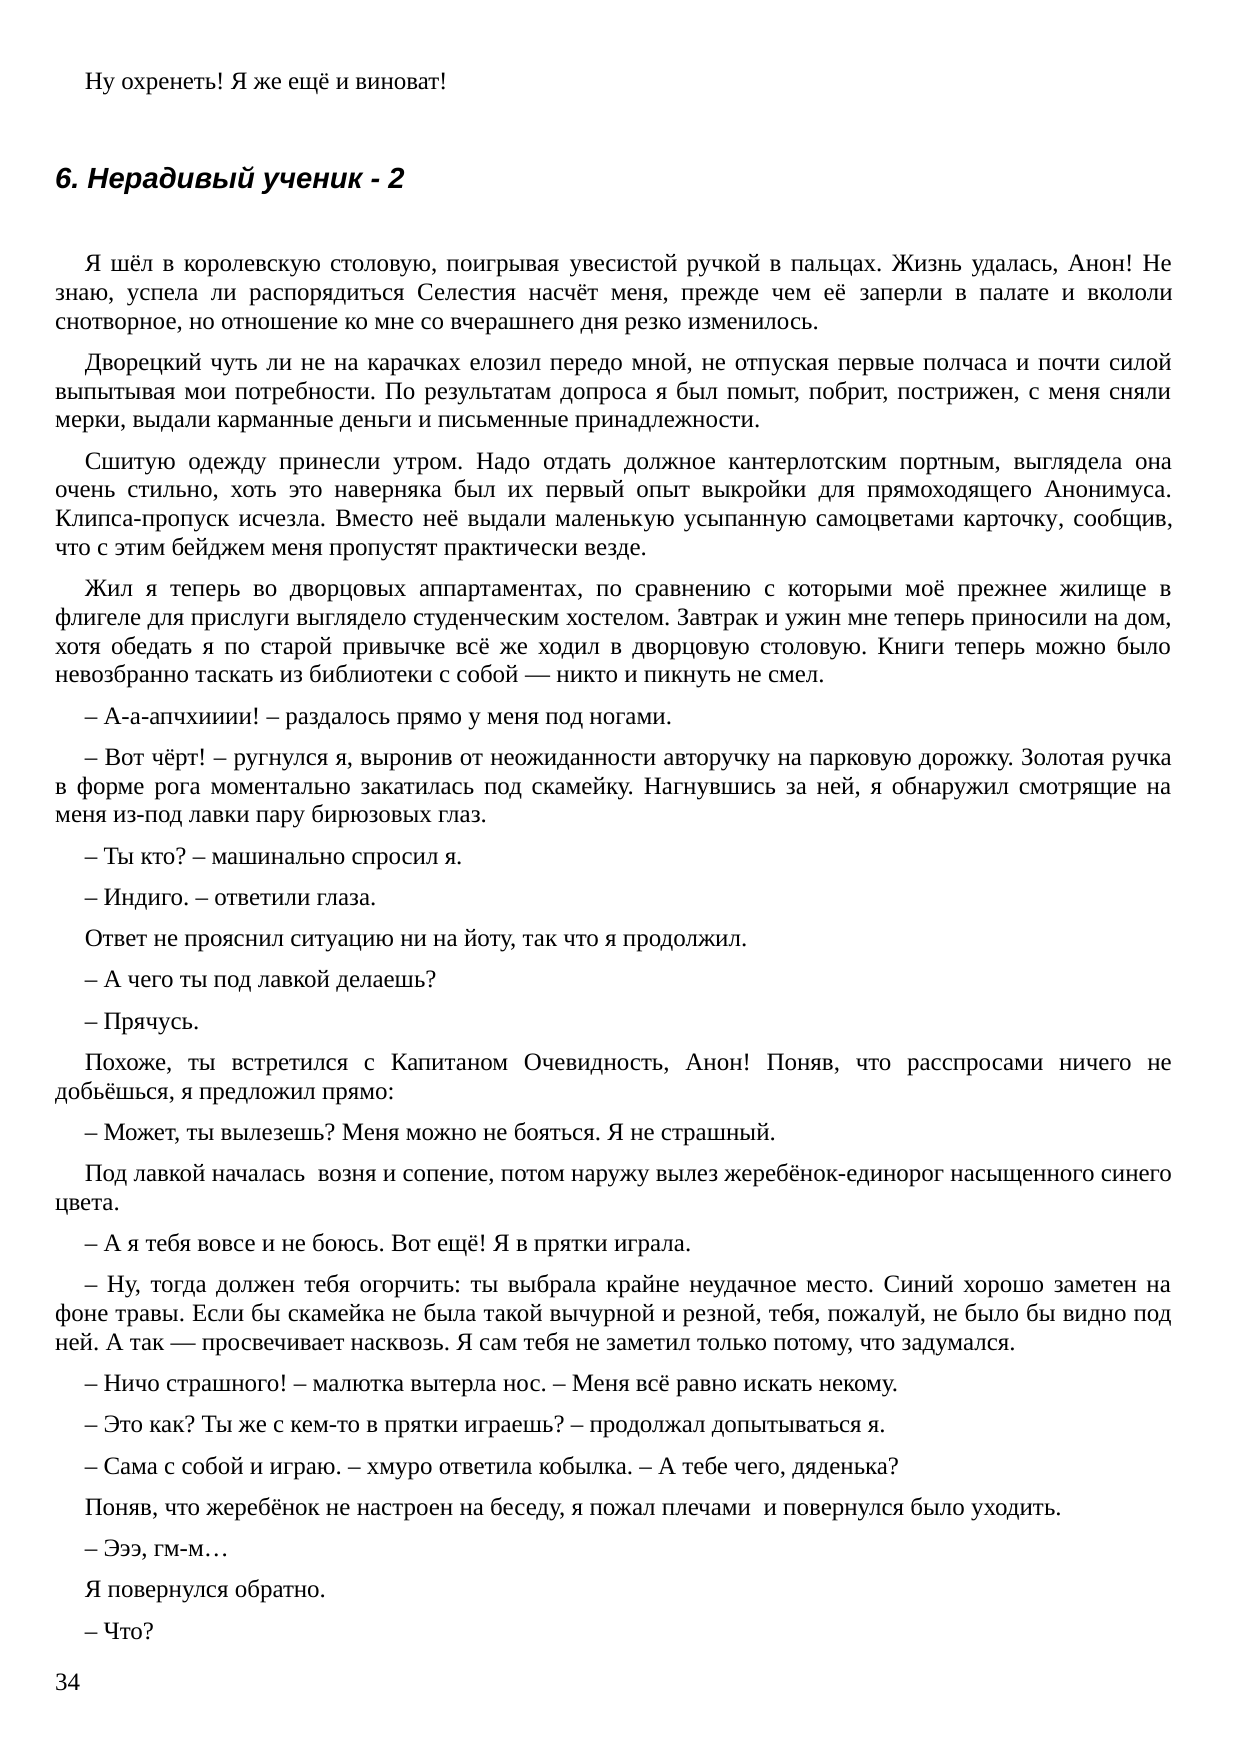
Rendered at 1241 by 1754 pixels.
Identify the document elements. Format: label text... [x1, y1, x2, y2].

text – А чего ты под лавкой делаешь? [55, 964, 1173, 993]
text Дворецкий чуть ли не на карачках елозил передо мной, не отпуская первые полчаса и почти силой выпытывая мои потребности. По результатам допроса я был помыт, побрит, пострижен, с меня сняли мерки, выдали карманные деньги и письменные принадлежности. [55, 347, 1173, 433]
text – Что? [55, 1616, 1173, 1644]
text Ответ не прояснил ситуацию ни на йоту, так что я продолжил. [55, 923, 1173, 952]
text – Сама с собой и играю. – хмуро ответила кобылка. – А тебе чего, дяденька? [55, 1451, 1173, 1479]
text – Индиго. – ответили глаза. [55, 882, 1173, 911]
text – Ничо страшного! – малютка вытерла нос. – Меня всё равно искать некому. [55, 1368, 1173, 1397]
subtitle 6. Нерадивый ученик - 2 [55, 161, 1173, 194]
text Ну охренеть! Я же ещё и виноват! [55, 66, 1173, 95]
text Похоже, ты встретился с Капитаном Очевидность, Анон! Поняв, что расспросами ничего не добьёшься, я предложил прямо: [55, 1047, 1173, 1104]
text Я шёл в королевскую столовую, поигрывая увесистой ручкой в пальцах. Жизнь удалась, Анон! Не знаю, успела ли распорядиться Селестия насчёт меня, прежде чем её заперли в палате и вкололи снотворное, но отношение ко мне со вчерашнего дня резко изменилось. [55, 248, 1173, 334]
text Сшитую одежду принесли утром. Надо отдать должное кантерлотским портным, выглядела она очень стильно, хоть это наверняка был их первый опыт выкройки для прямоходящего Анонимуса. Клипса-пропуск исчезла. Вместо неё выдали маленькую усыпанную самоцветами карточку, сообщив, что с этим бейджем меня пропустят практически везде. [55, 446, 1173, 561]
text – Это как? Ты же с кем-то в прятки играешь? – продолжал допытываться я. [55, 1409, 1173, 1438]
text – Вот чёрт! – ругнулся я, выронив от неожиданности авторучку на парковую дорожку. Золотая ручка в форме рога моментально закатилась под скамейку. Нагнувшись за ней, я обнаружил смотрящие на меня из-под лавки пару бирюзовых глаз. [55, 742, 1173, 828]
text Я повернулся обратно. [55, 1574, 1173, 1603]
text – А-а-апчхииии! – раздалось прямо у меня под ногами. [55, 701, 1173, 729]
text Поняв, что жеребёнок не настроен на беседу, я пожал плечами и повернулся было уходить. [55, 1492, 1173, 1521]
text – Может, ты вылезешь? Меня можно не бояться. Я не страшный. [55, 1117, 1173, 1146]
text – Прячусь. [55, 1006, 1173, 1034]
text Под лавкой началась возня и сопение, потом наружу вылез жеребёнок-единорог насыщенного синего цвета. [55, 1158, 1173, 1216]
text – Эээ, гм-м… [55, 1533, 1173, 1562]
text Жил я теперь во дворцовых аппартаментах, по сравнению с которыми моё прежнее жилище в флигеле для прислуги выглядело студенческим хостелом. Завтрак и ужин мне теперь приносили на дом, хотя обедать я по старой привычке всё же ходил в дворцовую столовую. Книги теперь можно было невозбранно таскать из библиотеки с собой — никто и пикнуть не смел. [55, 573, 1173, 688]
text – А я тебя вовсе и не боюсь. Вот ещё! Я в прятки играла. [55, 1228, 1173, 1257]
text – Ну, тогда должен тебя огорчить: ты выбрала крайне неудачное место. Синий хорошо заметен на фоне травы. Если бы скамейка не была такой вычурной и резной, тебя, пожалуй, не было бы видно под ней. А так — просвечивает насквозь. Я сам тебя не заметил только потому, что задумался. [55, 1269, 1173, 1356]
text – Ты кто? – машинально спросил я. [55, 841, 1173, 869]
